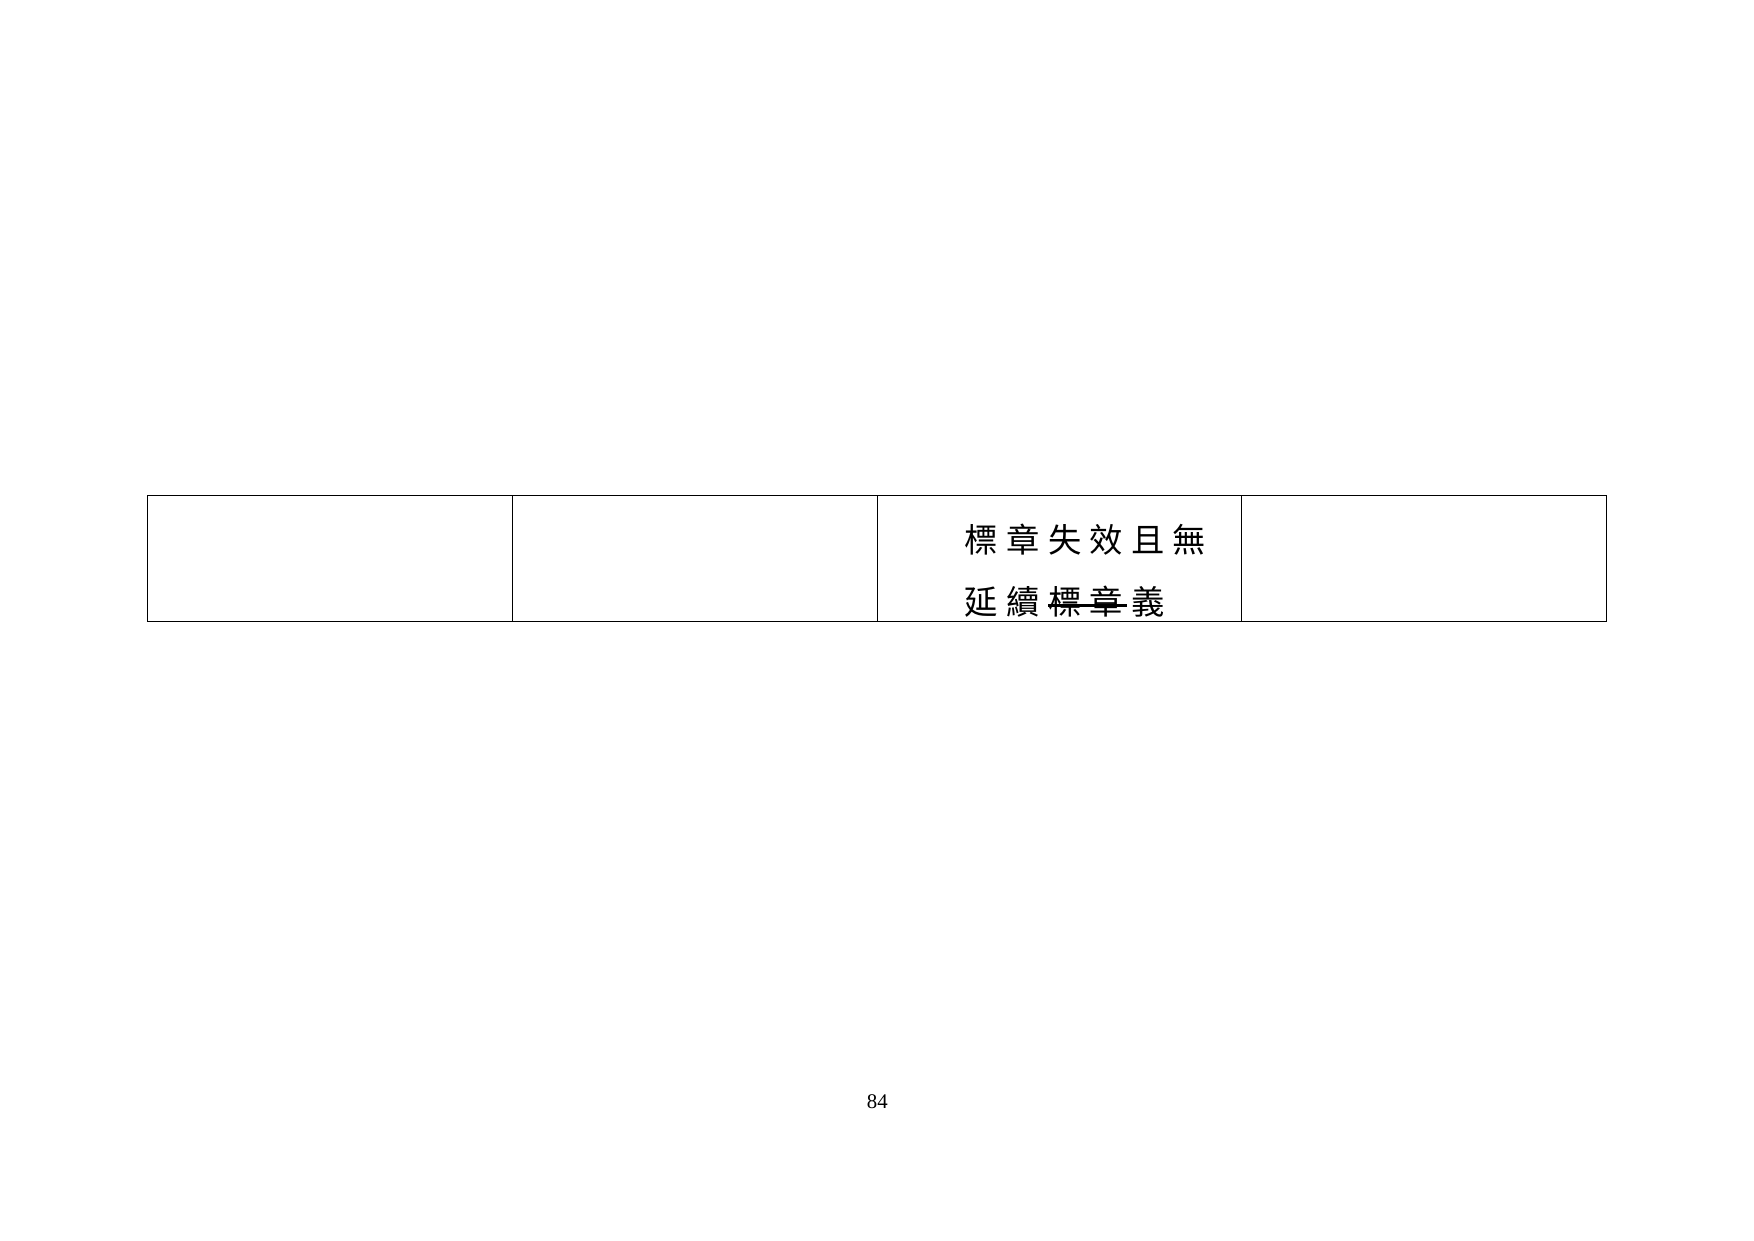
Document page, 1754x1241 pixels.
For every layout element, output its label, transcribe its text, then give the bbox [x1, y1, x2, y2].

table_cell 標章失效且無延續標章義 [878, 496, 1241, 621]
table_cell [1242, 496, 1606, 621]
table_cell [513, 496, 877, 621]
table_cell [148, 496, 512, 621]
